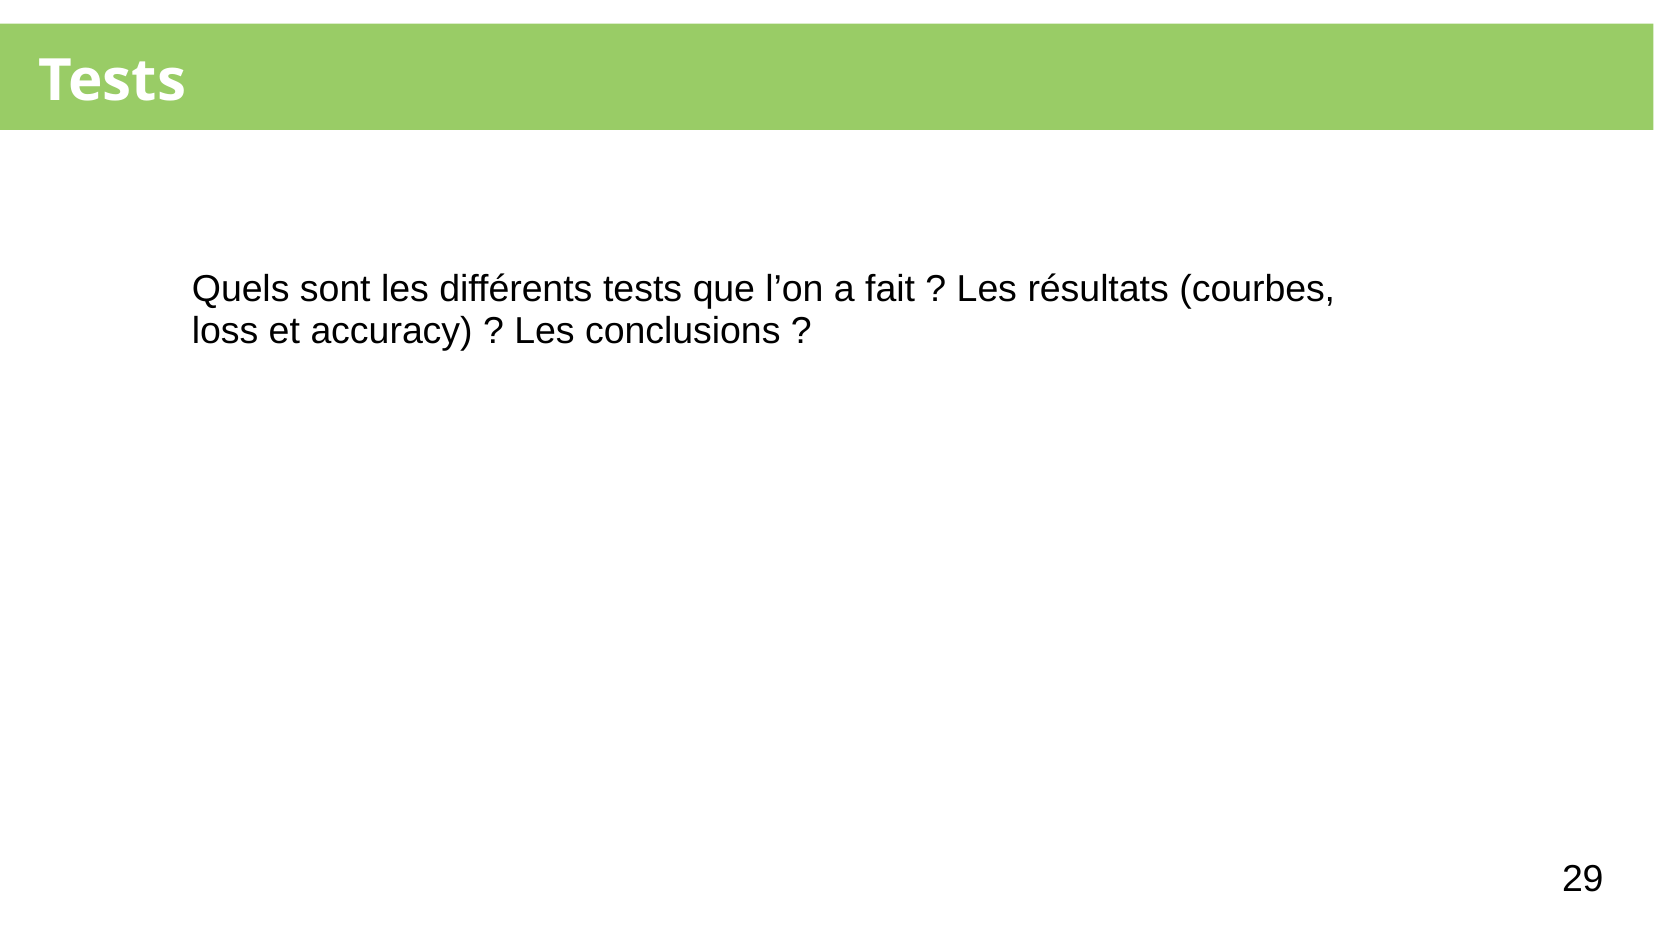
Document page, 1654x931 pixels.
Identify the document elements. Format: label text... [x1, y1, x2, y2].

text_box Quels sont les différents tests que l’on a fait ? Les résultats (courbes, loss et accuracy) ? Les conclusions ? [177, 260, 1406, 359]
title Tests [0, 35, 1312, 119]
text_box [1547, 850, 1654, 921]
text_box [0, 23, 1654, 130]
